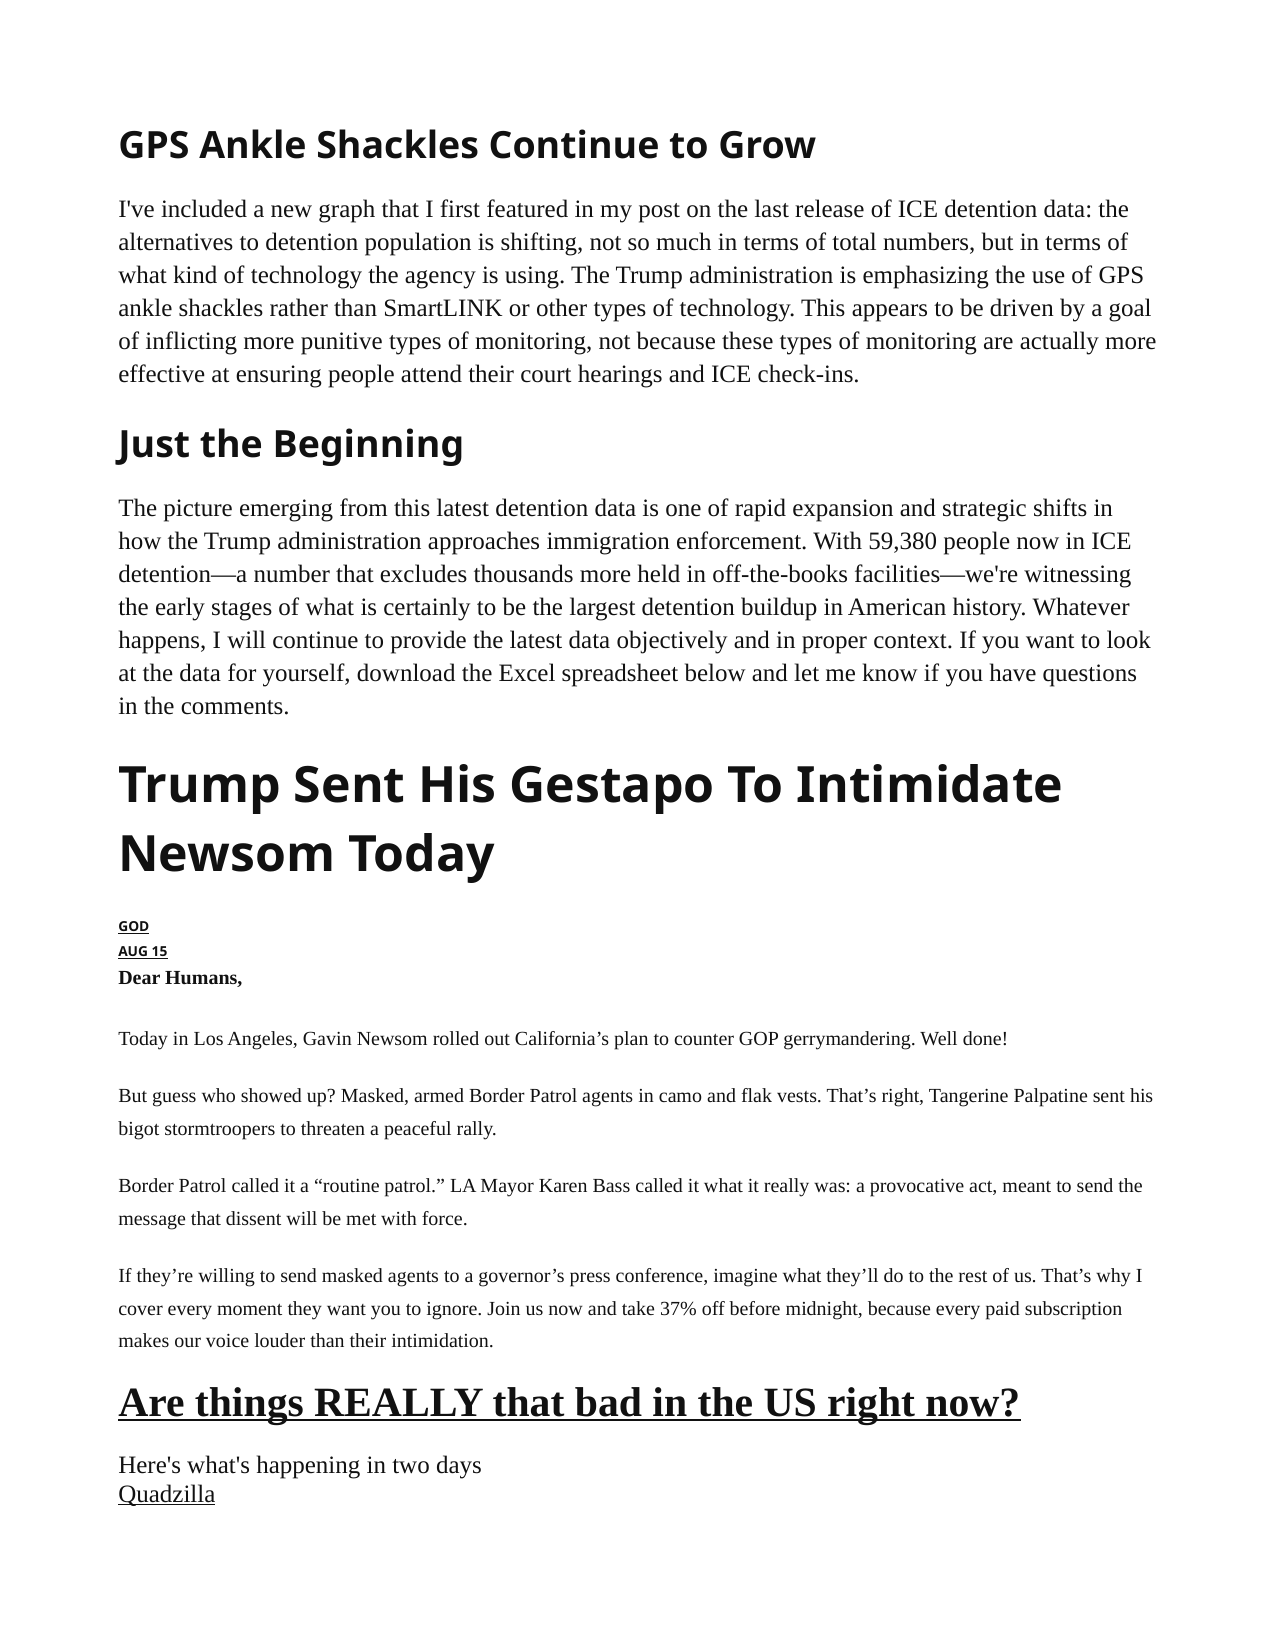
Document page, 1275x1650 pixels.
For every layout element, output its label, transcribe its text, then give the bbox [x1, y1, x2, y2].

table_header [169, 911, 1157, 966]
text The picture emerging from this latest detention data is one of rapid expansion and strategic shifts in how the Trump administration approaches immigration enforcement. With 59,380 people now in ICE detention—a number that excludes thousands more held in off-the-books facilities—we're witnessing the early stages of what is certainly to be the largest detention buildup in American history. Whatever happens, I will continue to provide the latest data objectively and in proper context. If you want to look at the data for yourself, download the Excel spreadsheet below and let me know if you have questions in the comments. [118, 493, 1157, 720]
text Here's what's happening in two days [118, 1450, 1157, 1479]
subtitle Trump Sent His Gestapo To Intimidate Newsom Today [118, 749, 1157, 886]
table_header God [118, 911, 150, 936]
text Dear Humans, [118, 966, 1157, 989]
table_header Aug 15 [118, 936, 169, 961]
table_header [150, 911, 169, 936]
text Quadzilla [118, 1479, 1157, 1508]
text Today in Los Angeles, Gavin Newsom rolled out California’s plan to counter GOP gerrymandering. Well done! [118, 1017, 1157, 1050]
table_cell [118, 961, 169, 966]
text Border Patrol called it a “routine patrol.” LA Mayor Karen Bass called it what it really was: a provocative act, meant to send the message that dissent will be met with force. [118, 1165, 1157, 1230]
text Are things REALLY that bad in the US right now? [118, 1377, 1157, 1425]
subtitle Just the Beginning [118, 417, 1157, 468]
text But guess who showed up? Masked, armed Border Patrol agents in camo and flak vests. That’s right, Tangerine Palpatine sent his bigot stormtroopers to threaten a peaceful rally. [118, 1075, 1157, 1140]
text If they’re willing to send masked agents to a governor’s press conference, imagine what they’ll do to the rest of us. That’s why I cover every moment they want you to ignore. Join us now and take 37% off before midnight, because every paid subscription makes our voice louder than their intimidation. [118, 1255, 1157, 1352]
subtitle GPS Ankle Shackles Continue to Grow [118, 118, 1157, 169]
text I've included a new graph that I first featured in my post on the last release of ICE detention data: the alternatives to detention population is shifting, not so much in terms of total numbers, but in terms of what kind of technology the agency is using. The Trump administration is emphasizing the use of GPS ankle shackles rather than SmartLINK or other types of technology. This appears to be driven by a goal of inflicting more punitive types of monitoring, not because these types of monitoring are actually more effective at ensuring people attend their court hearings and ICE check-ins. [118, 194, 1157, 388]
